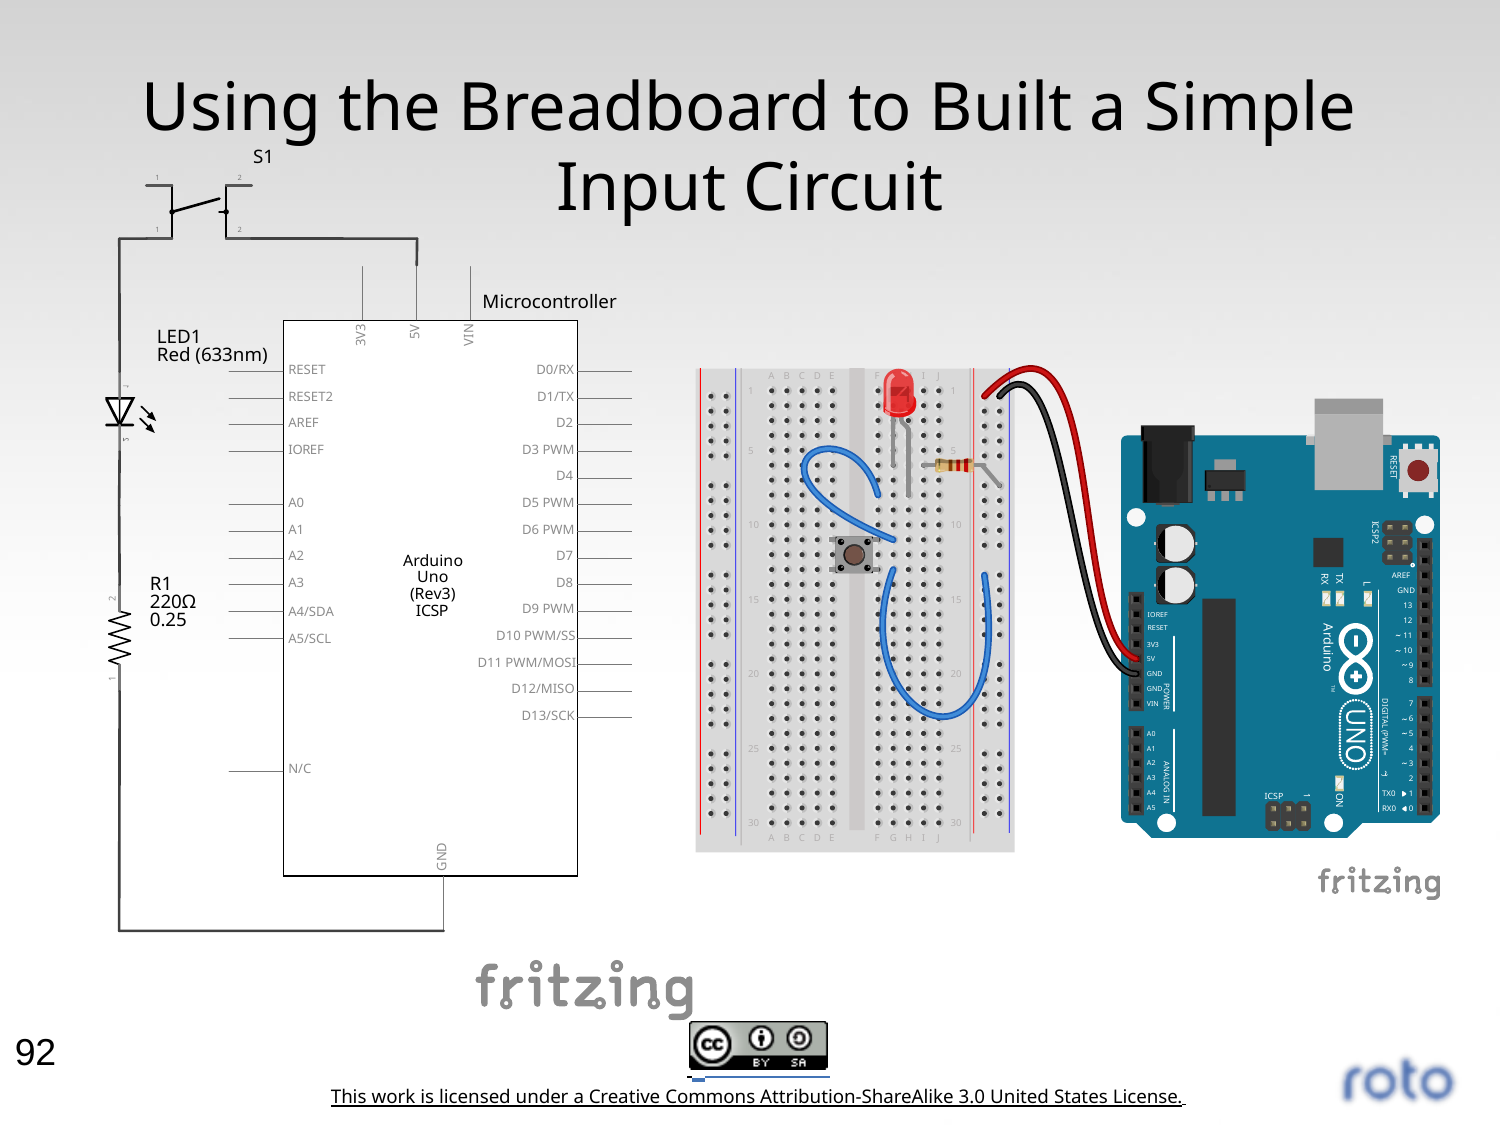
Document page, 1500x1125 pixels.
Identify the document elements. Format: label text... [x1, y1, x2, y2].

title Using the Breadboard to Built a Simple Input Circuit [112, 49, 1388, 238]
picture [0, 0, 1500, 1125]
